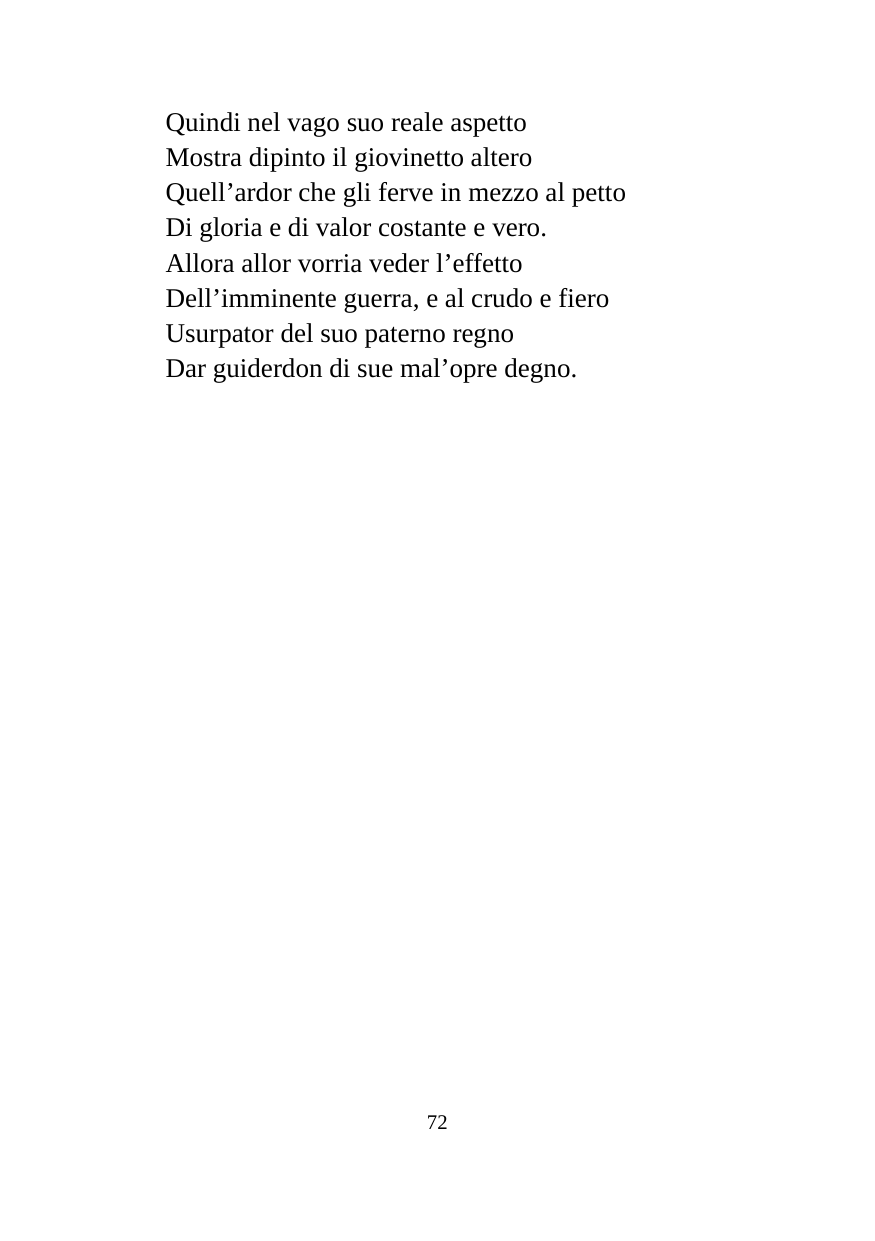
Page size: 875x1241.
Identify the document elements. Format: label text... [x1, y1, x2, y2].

text Quell’ardor che gli ferve in mezzo al petto [165, 176, 768, 208]
text Mostra dipinto il giovinetto altero [165, 141, 768, 172]
text Dar guiderdon di sue mal’opre degno. [165, 352, 768, 383]
text Allora allor vorria veder l’effetto [165, 247, 768, 278]
text Quindi nel vago suo reale aspetto [165, 106, 768, 137]
text Di gloria e di valor costante e vero. [165, 212, 768, 243]
text Dell’imminente guerra, e al crudo e fiero [165, 282, 768, 313]
text Usurpator del suo paterno regno [165, 317, 768, 348]
